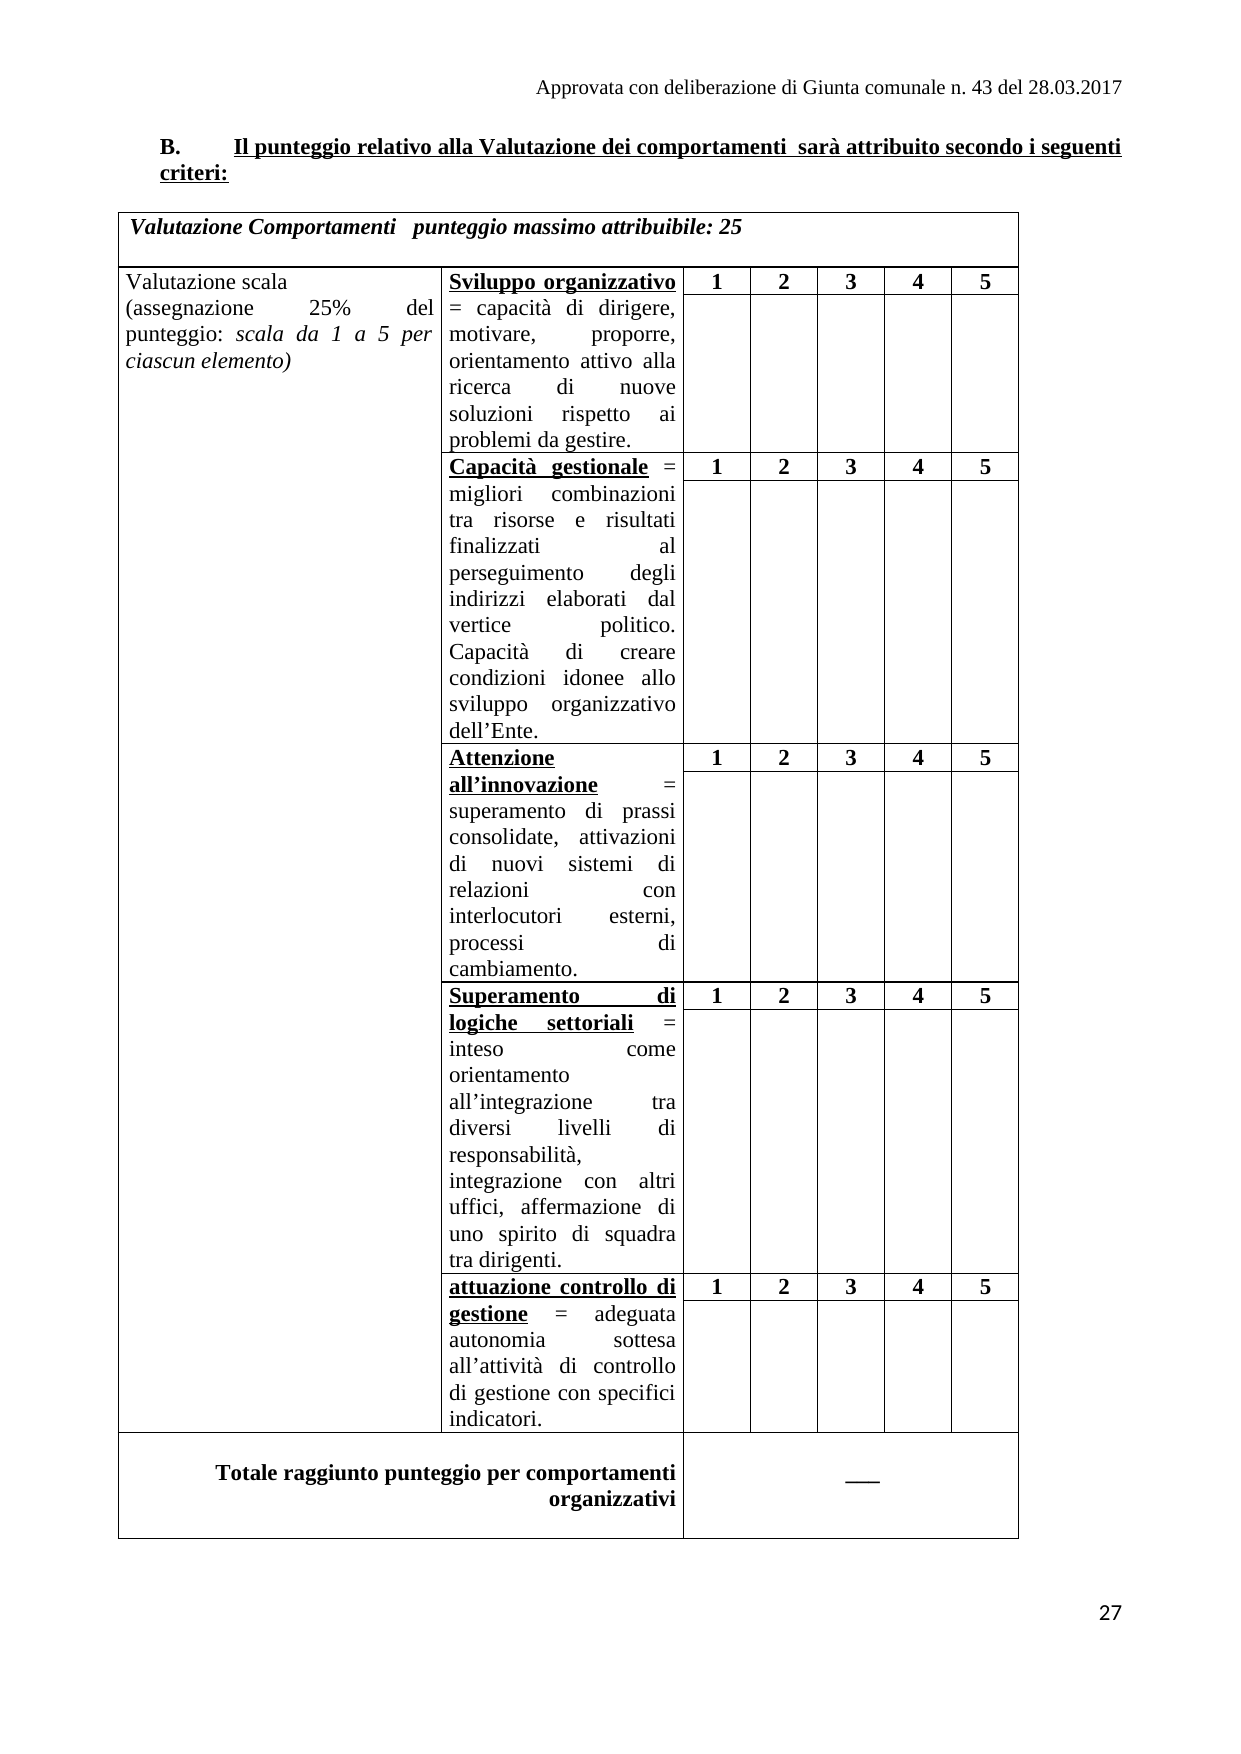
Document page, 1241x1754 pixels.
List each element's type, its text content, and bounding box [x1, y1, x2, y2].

table_cell [885, 1301, 951, 1432]
table_cell 3 [818, 744, 884, 771]
table_header 1 [684, 268, 750, 294]
table_cell [684, 481, 750, 743]
table_cell 4 [885, 453, 951, 480]
table_cell 1 [684, 983, 750, 1009]
table_cell [885, 295, 951, 452]
table_header 2 [751, 268, 817, 294]
table_cell [751, 772, 817, 981]
table_cell [818, 1301, 884, 1432]
table_cell Superamento di logiche settoriali = inteso come orientamento all’integrazione tra diversi livelli di responsabilità, integrazione con altri uffici, affermazione di uno spirito di squadra tra dirigenti. [442, 983, 683, 1272]
table_cell ___ [684, 1433, 1018, 1538]
table_cell [751, 481, 817, 743]
table_cell [751, 1010, 817, 1272]
table_cell 5 [952, 744, 1018, 771]
table_cell 1 [684, 453, 750, 480]
table_cell [751, 295, 817, 452]
table_cell 2 [751, 1274, 817, 1300]
table_cell [952, 481, 1018, 743]
table_header Sviluppo organizzativo = capacità di dirigere, motivare, proporre, orientamento attivo alla ricerca di nuove soluzioni rispetto ai problemi da gestire. [442, 268, 683, 452]
table_cell [684, 1301, 750, 1432]
table_cell 4 [885, 744, 951, 771]
table_cell 4 [885, 1274, 951, 1300]
table_cell 3 [818, 1274, 884, 1300]
table_cell attuazione controllo di gestione = adeguata autonomia sottesa all’attività di controllo di gestione con specifici indicatori. [442, 1274, 683, 1432]
list B. Il punteggio relativo alla Valutazione dei comportamenti sarà attribuito secondo i seguenti criteri: [118, 133, 1122, 186]
table_cell Totale raggiunto punteggio per comportamenti organizzativi [119, 1433, 683, 1538]
table_header 3 [818, 268, 884, 294]
table_cell [952, 295, 1018, 452]
table_cell [684, 772, 750, 981]
table_cell [751, 1301, 817, 1432]
table_cell [952, 1010, 1018, 1272]
table_cell 2 [751, 453, 817, 480]
table_cell [952, 772, 1018, 981]
table_cell [952, 1301, 1018, 1432]
table_cell 2 [751, 983, 817, 1009]
table_cell [885, 481, 951, 743]
table_cell 2 [751, 744, 817, 771]
table_cell 3 [818, 453, 884, 480]
table_cell Capacità gestionale = migliori combinazioni tra risorse e risultati finalizzati al perseguimento degli indirizzi elaborati dal vertice politico. Capacità di creare condizioni idonee allo sviluppo organizzativo dell’Ente. [442, 453, 683, 743]
table_cell [684, 295, 750, 452]
table_header Valutazione Comportamenti punteggio massimo attribuibile: 25 [119, 213, 1018, 266]
table_cell [684, 1010, 750, 1272]
table_cell 5 [952, 453, 1018, 480]
table_cell 1 [684, 1274, 750, 1300]
table_cell 5 [952, 983, 1018, 1009]
table_cell 3 [818, 983, 884, 1009]
table_cell 4 [885, 983, 951, 1009]
table_cell 5 [952, 1274, 1018, 1300]
table_cell [885, 772, 951, 981]
table_cell [818, 295, 884, 452]
table_header 5 [952, 268, 1018, 294]
table_header Valutazione scala (assegnazione 25% del punteggio: scala da 1 a 5 per ciascun elemento) [119, 268, 441, 1432]
table_cell 1 [684, 744, 750, 771]
table_cell [818, 481, 884, 743]
table_cell [818, 1010, 884, 1272]
table_cell [885, 1010, 951, 1272]
table_cell Attenzione all’innovazione = superamento di prassi consolidate, attivazioni di nuovi sistemi di relazioni con interlocutori esterni, processi di cambiamento. [442, 744, 683, 981]
table_cell [818, 772, 884, 981]
table_header 4 [885, 268, 951, 294]
